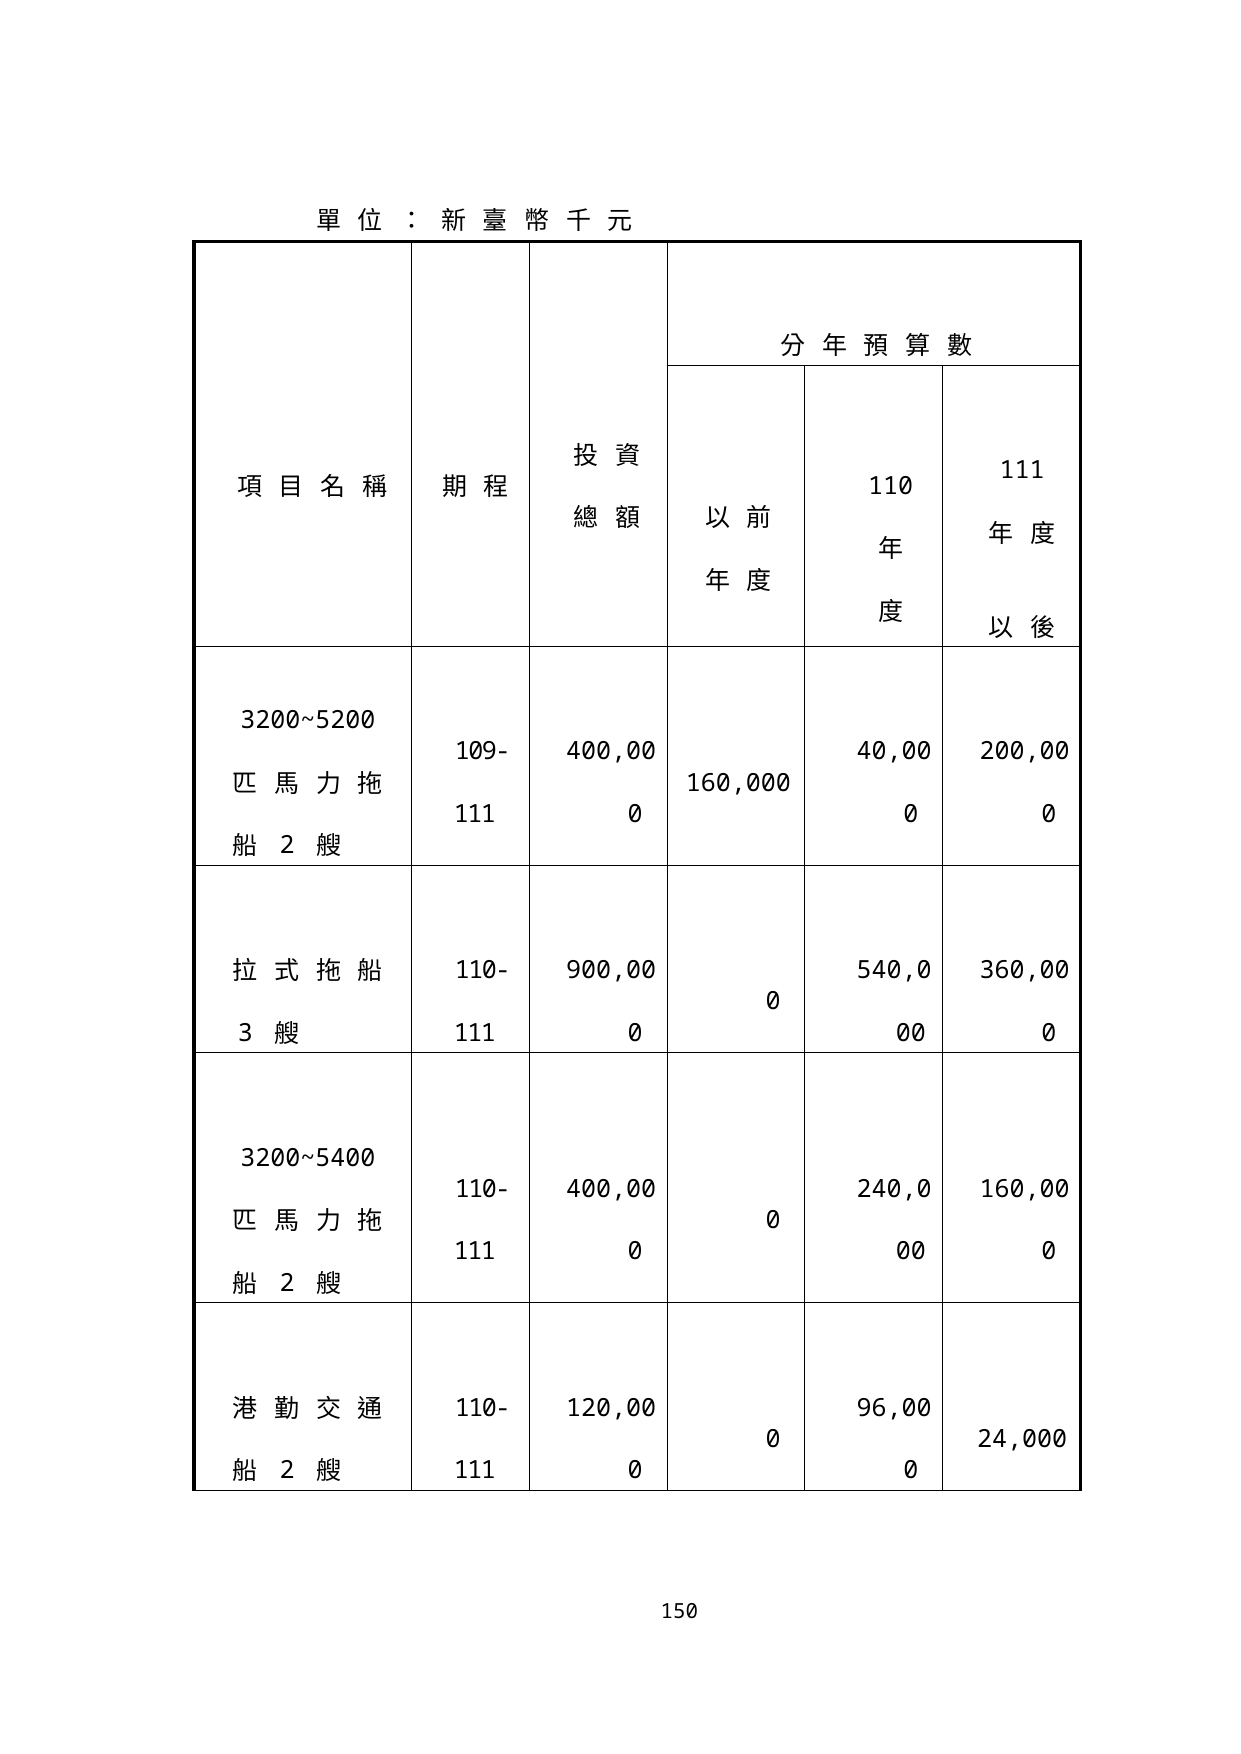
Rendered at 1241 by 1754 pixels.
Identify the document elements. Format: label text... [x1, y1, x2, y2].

table_cell 0 [668, 866, 804, 1052]
table_header 期程 [412, 243, 529, 646]
table_cell 24,000 [943, 1303, 1079, 1490]
table_cell 400,000 [530, 1053, 667, 1302]
table_header 投資總額 [530, 243, 667, 646]
table_cell 3200~5400匹馬力拖船2艘 [196, 1053, 411, 1302]
table_cell 109-111 [412, 647, 529, 865]
table_cell 0 [668, 1303, 804, 1490]
table_cell 400,000 [530, 647, 667, 865]
table_cell 110-111 [412, 1053, 529, 1302]
table_cell 拉式拖船3艘 [196, 866, 411, 1052]
table_cell 160,000 [668, 647, 804, 865]
table_header 項目名稱 [196, 243, 411, 646]
table_cell 港勤交通船2艘 [196, 1303, 411, 1490]
table_cell 96,000 [805, 1303, 942, 1490]
table_cell 540,000 [805, 866, 942, 1052]
table_cell 111年度 以後 [943, 366, 1079, 646]
table_cell 240,000 [805, 1053, 942, 1302]
table_cell 120,000 [530, 1303, 667, 1490]
table_cell 110-111 [412, 1303, 529, 1490]
table_cell 以前年度 [668, 366, 804, 646]
text 單位：新臺幣千元 [183, 177, 1058, 240]
table_cell 40,000 [805, 647, 942, 865]
table_cell 3200~5200匹馬力拖船2艘 [196, 647, 411, 865]
table_cell 160,000 [943, 1053, 1079, 1302]
table_cell 200,000 [943, 647, 1079, 865]
table_cell 110年度 [805, 366, 942, 646]
table_cell 0 [668, 1053, 804, 1302]
table_header 分年預算數 [668, 243, 1079, 365]
table_cell 900,000 [530, 866, 667, 1052]
table_cell 360,000 [943, 866, 1079, 1052]
table_cell 110-111 [412, 866, 529, 1052]
